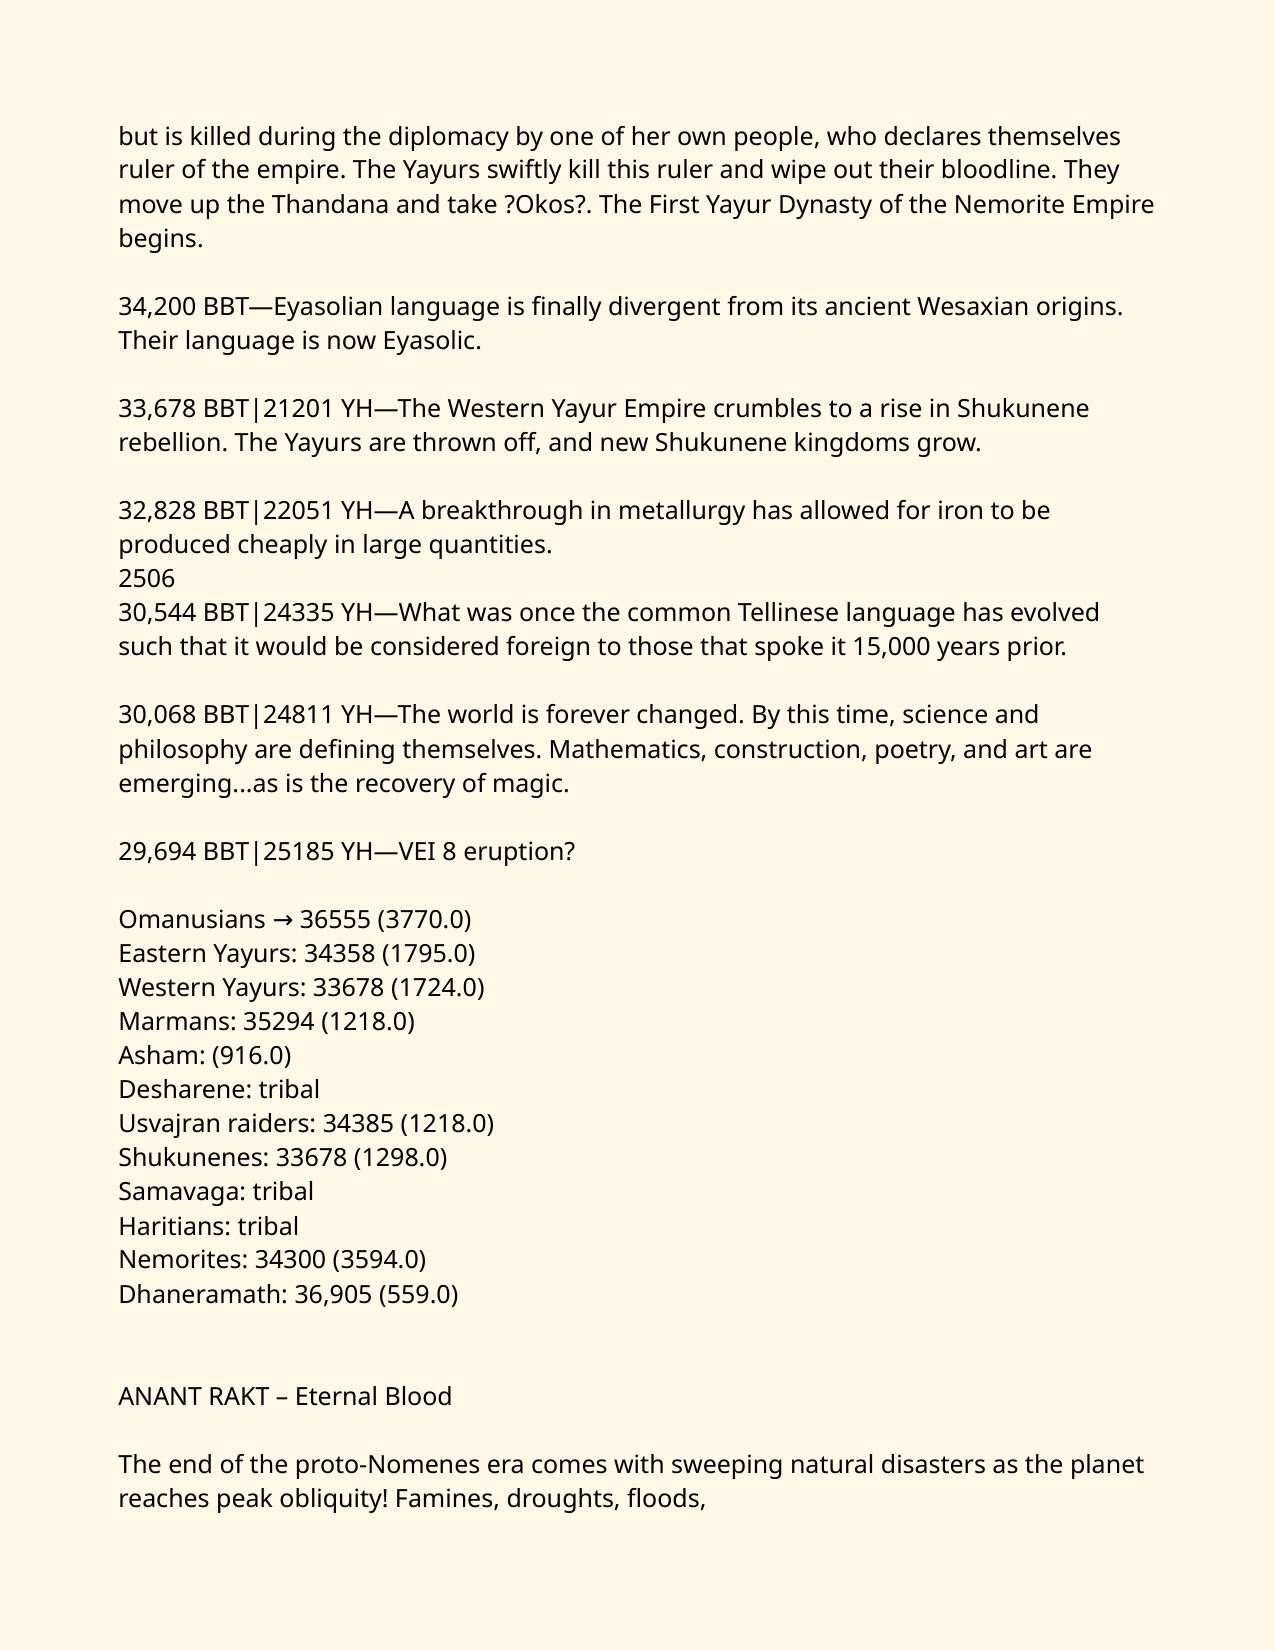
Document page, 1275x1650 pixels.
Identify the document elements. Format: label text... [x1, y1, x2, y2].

text 32,828 BBT|22051 YH—A breakthrough in metallurgy has allowed for iron to be produced cheaply in large quantities. [118, 493, 1157, 561]
text 33,678 BBT|21201 YH—The Western Yayur Empire crumbles to a rise in Shukunene rebellion. The Yayurs are thrown off, and new Shukunene kingdoms grow. [118, 391, 1157, 459]
text 30,068 BBT|24811 YH—The world is forever changed. By this time, science and philosophy are defining themselves. Mathematics, construction, poetry, and art are emerging...as is the recovery of magic. [118, 697, 1157, 799]
text 2506 [118, 561, 1157, 595]
text Marmans: 35294 (1218.0) [118, 1004, 1157, 1038]
text Dhaneramath: 36,905 (559.0) [118, 1276, 1157, 1310]
text Desharene: tribal [118, 1072, 1157, 1106]
text Western Yayurs: 33678 (1724.0) [118, 970, 1157, 1004]
text Usvajran raiders: 34385 (1218.0) [118, 1106, 1157, 1140]
text Omanusians → 36555 (3770.0) [118, 902, 1157, 936]
text Asham: (916.0) [118, 1038, 1157, 1072]
text ANANT RAKT – Eternal Blood [118, 1378, 1157, 1412]
text but is killed during the diplomacy by one of her own people, who declares themselves ruler of the empire. The Yayurs swiftly kill this ruler and wipe out their bloodline. They move up the Thandana and take ?Okos?. The First Yayur Dynasty of the Nemorite Empire begins. [118, 118, 1157, 254]
text 30,544 BBT|24335 YH—What was once the common Tellinese language has evolved such that it would be considered foreign to those that spoke it 15,000 years prior. [118, 595, 1157, 663]
text 29,694 BBT|25185 YH—VEI 8 eruption? [118, 833, 1157, 867]
text Eastern Yayurs: 34358 (1795.0) [118, 936, 1157, 970]
text Shukunenes: 33678 (1298.0) [118, 1140, 1157, 1174]
text Samavaga: tribal [118, 1174, 1157, 1208]
text Haritians: tribal [118, 1208, 1157, 1242]
text 34,200 BBT—Eyasolian language is finally divergent from its ancient Wesaxian origins. Their language is now Eyasolic. [118, 288, 1157, 357]
text The end of the proto-Nomenes era comes with sweeping natural disasters as the planet reaches peak obliquity! Famines, droughts, floods, [118, 1447, 1157, 1515]
text Nemorites: 34300 (3594.0) [118, 1242, 1157, 1276]
